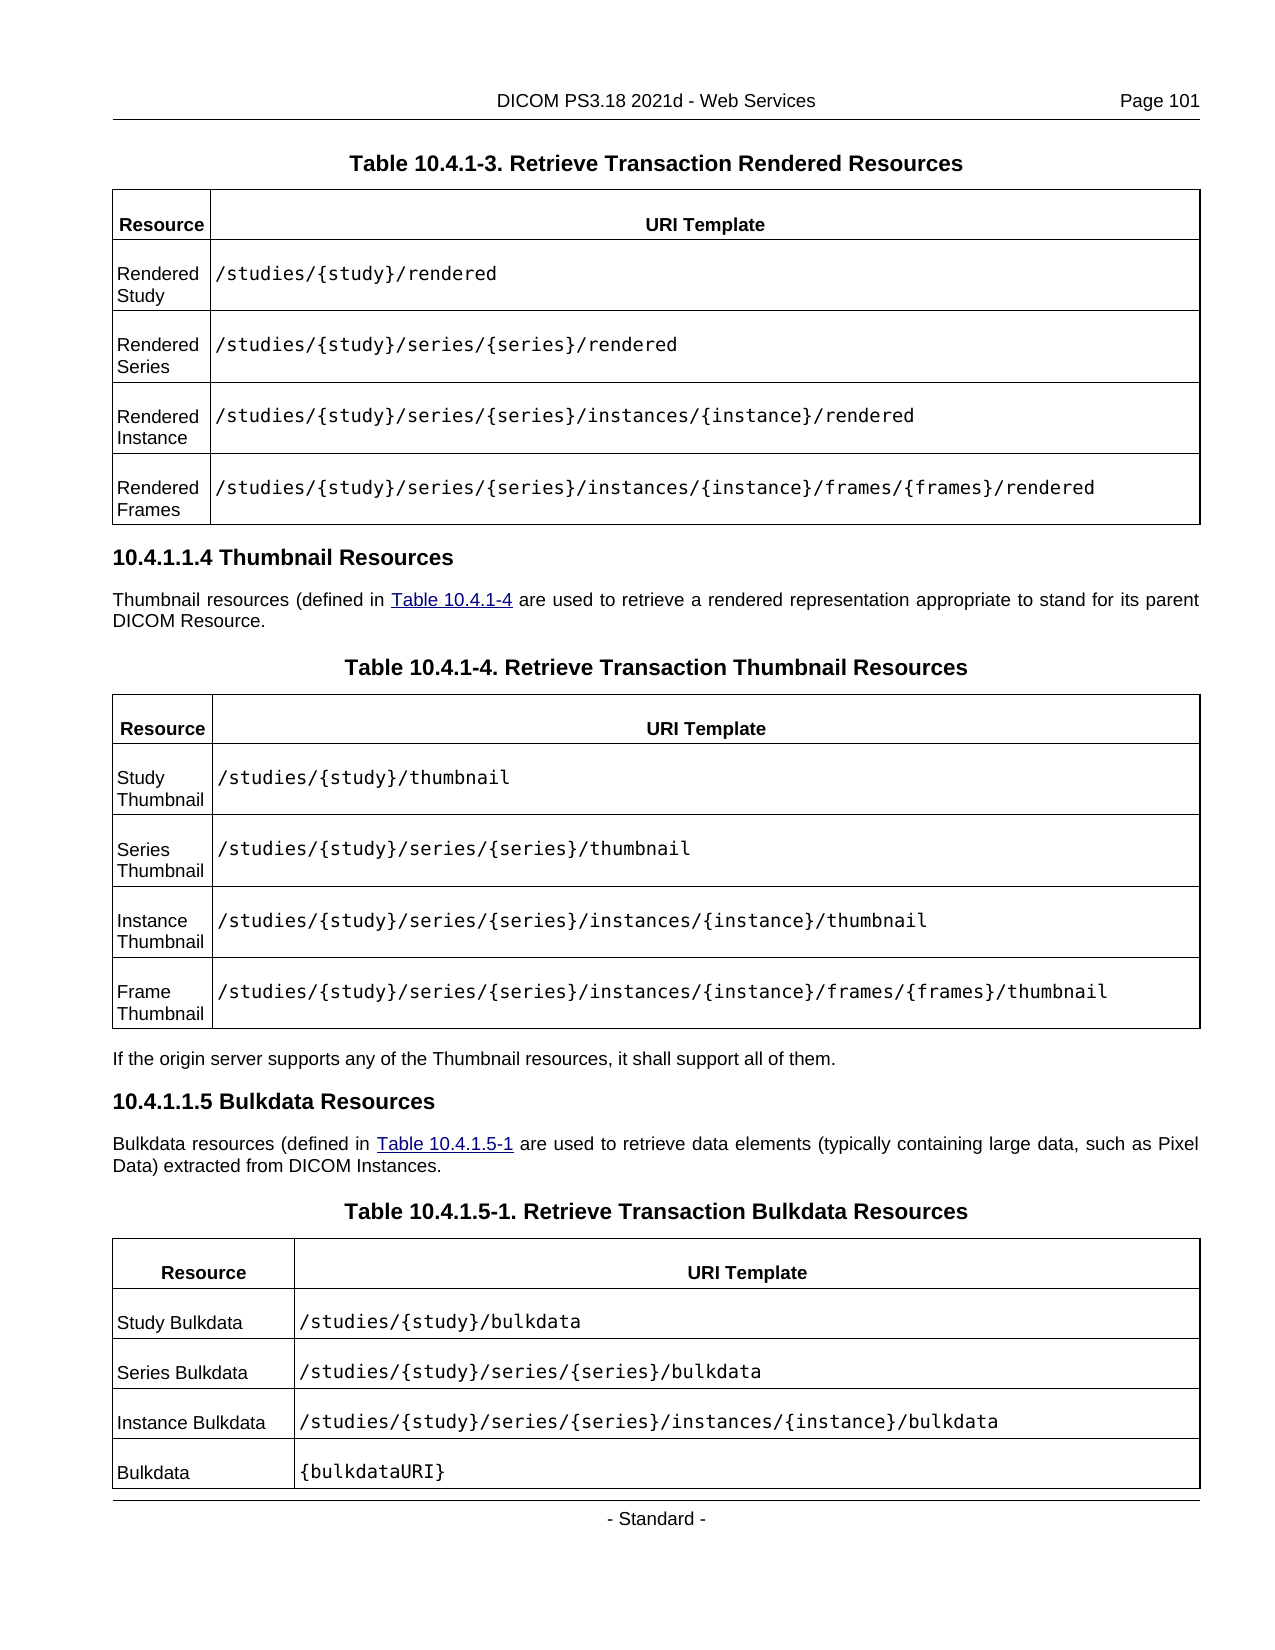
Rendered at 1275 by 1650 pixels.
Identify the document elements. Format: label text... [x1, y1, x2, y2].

table_cell /studies/{study}/series/{series}/instances/{instance}/frames/{frames}/thumbnail [213, 958, 1199, 1028]
table_cell /studies/{study}/rendered [211, 240, 1199, 310]
table_cell Study Bulkdata [113, 1289, 294, 1337]
table_cell Rendered Study [113, 240, 210, 310]
table_cell Frame Thumbnail [113, 958, 212, 1028]
table_cell Series Thumbnail [113, 815, 212, 886]
table_cell /studies/{study}/series/{series}/thumbnail [213, 815, 1199, 886]
table_cell Instance Thumbnail [113, 887, 212, 957]
text Table 10.4.1-4. Retrieve Transaction Thumbnail Resources [112, 654, 1200, 680]
table_header URI Template [295, 1239, 1199, 1287]
text 10.4.1.1.5 Bulkdata Resources [112, 1088, 1200, 1114]
table_cell /studies/{study}/series/{series}/instances/{instance}/frames/{frames}/rendered [211, 454, 1199, 524]
text Table 10.4.1-3. Retrieve Transaction Rendered Resources [112, 150, 1200, 176]
table_cell Rendered Instance [113, 383, 210, 453]
table_cell /studies/{study}/series/{series}/rendered [211, 311, 1199, 382]
table_header URI Template [213, 695, 1199, 743]
table_cell {bulkdataURI} [295, 1439, 1199, 1487]
table_cell Rendered Series [113, 311, 210, 382]
text Table 10.4.1.5-1. Retrieve Transaction Bulkdata Resources [112, 1198, 1200, 1224]
table_header URI Template [211, 190, 1199, 239]
text Thumbnail resources (defined in Table 10.4.1-4 are used to retrieve a rendered representation appropriate to stand for its parent DICOM Resource. [112, 588, 1200, 632]
text Bulkdata resources (defined in Table 10.4.1.5-1 are used to retrieve data elements (typically containing large data, such as Pixel Data) extracted from DICOM Instances. [112, 1133, 1200, 1176]
table_header Resource [113, 1239, 294, 1287]
table_cell /studies/{study}/bulkdata [295, 1289, 1199, 1337]
table_cell /studies/{study}/series/{series}/instances/{instance}/thumbnail [213, 887, 1199, 957]
table_cell Instance Bulkdata [113, 1389, 294, 1437]
table_header Resource [113, 190, 210, 239]
table_cell Rendered Frames [113, 454, 210, 524]
text If the origin server supports any of the Thumbnail resources, it shall support all of them. [112, 1048, 1200, 1069]
table_cell /studies/{study}/thumbnail [213, 744, 1199, 814]
table_cell Series Bulkdata [113, 1339, 294, 1387]
table_header Resource [113, 695, 212, 743]
table_cell /studies/{study}/series/{series}/bulkdata [295, 1339, 1199, 1387]
table_cell Study Thumbnail [113, 744, 212, 814]
table_cell Bulkdata [113, 1439, 294, 1487]
table_cell /studies/{study}/series/{series}/instances/{instance}/rendered [211, 383, 1199, 453]
text 10.4.1.1.4 Thumbnail Resources [112, 544, 1200, 570]
table_cell /studies/{study}/series/{series}/instances/{instance}/bulkdata [295, 1389, 1199, 1437]
